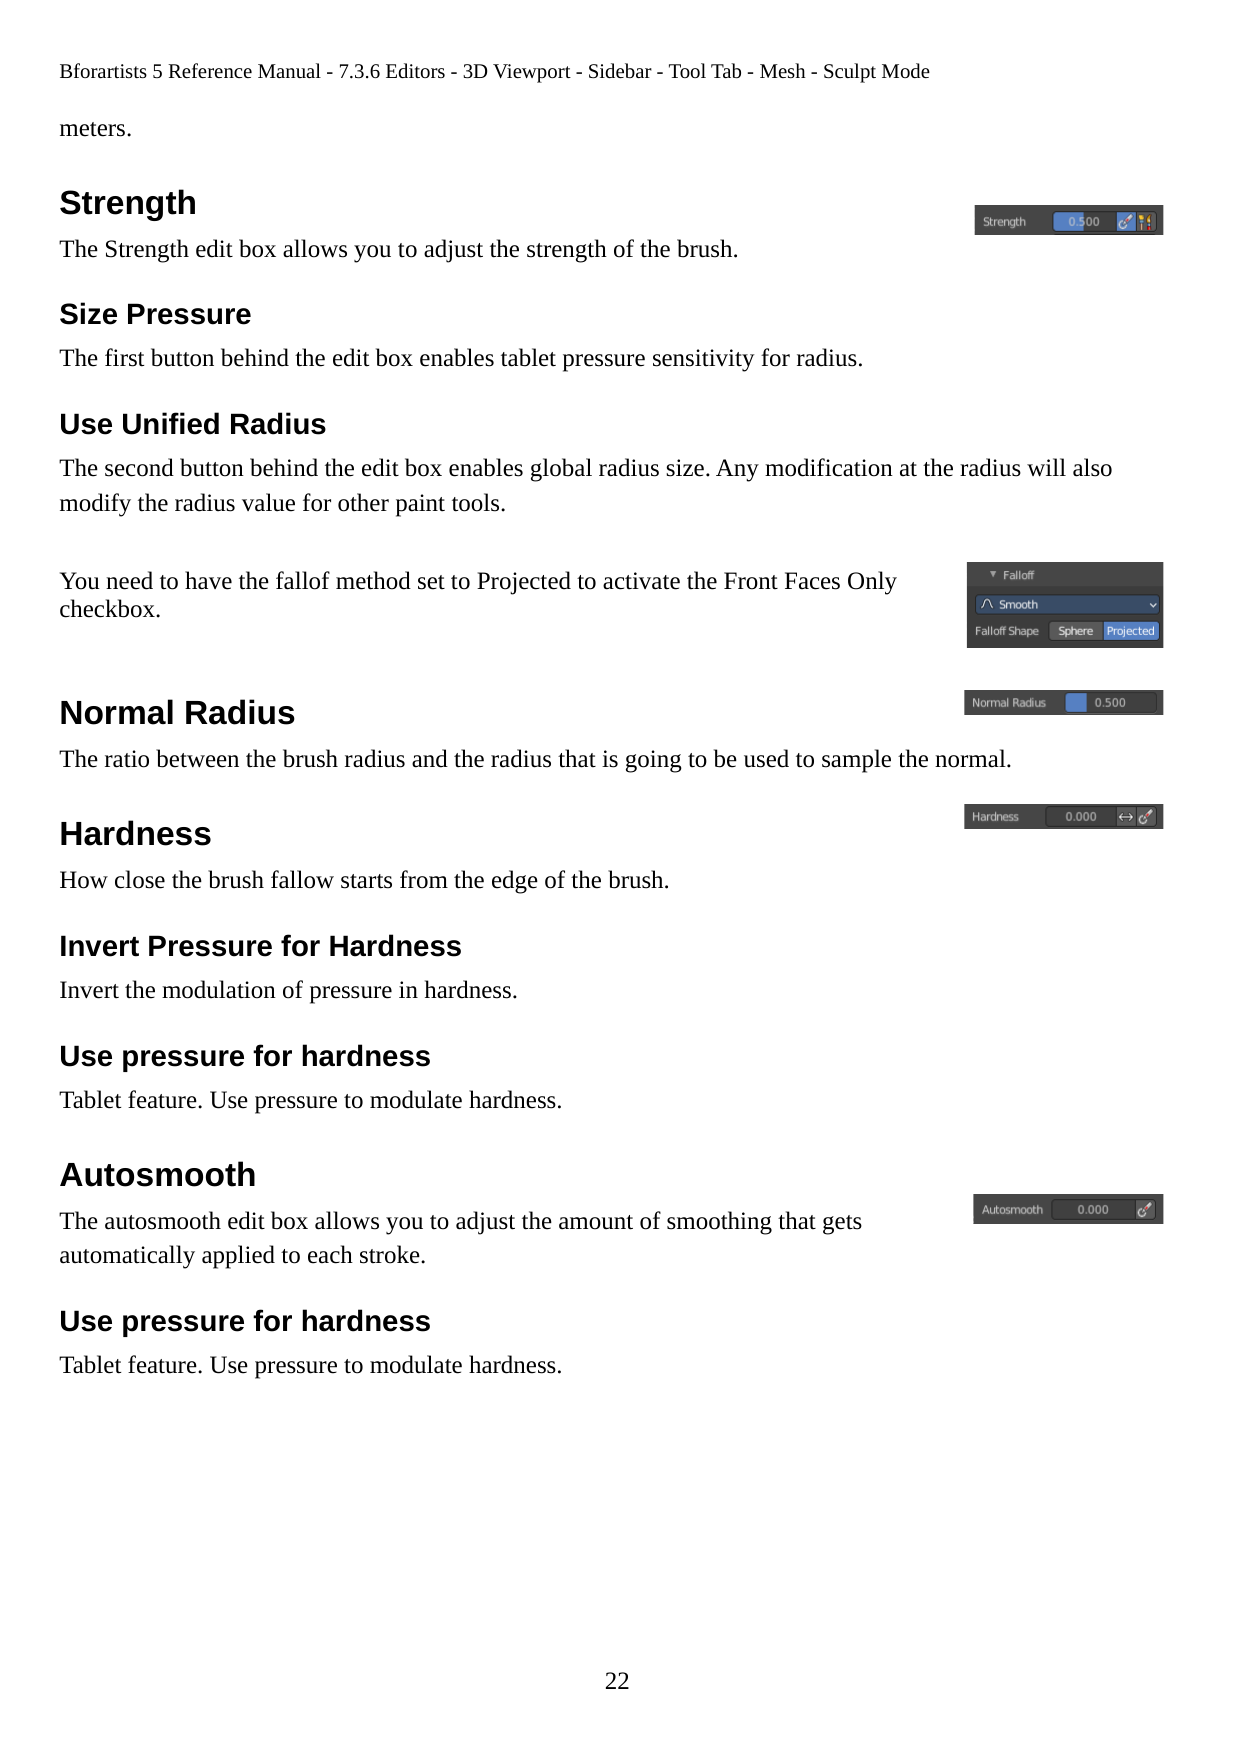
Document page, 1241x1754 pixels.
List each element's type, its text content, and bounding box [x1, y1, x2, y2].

subtitle Normal Radius [59, 693, 1181, 732]
subtitle Use Unified Radius [59, 407, 1181, 441]
subtitle Strength [59, 182, 1181, 221]
picture [966, 562, 1164, 648]
text The Strength edit box allows you to adjust the strength of the brush. [59, 234, 1181, 262]
subtitle Use pressure for hardness [59, 1304, 1181, 1338]
subtitle Use pressure for hardness [59, 1039, 1181, 1073]
text You need to have the fallof method set to Projected to activate the Front Faces Only checkbox. [59, 566, 966, 623]
subtitle Size Pressure [59, 297, 1181, 331]
text The second button behind the edit box enables global radius size. Any modification at the radius will also modify the radius value for other paint tools. [59, 453, 1181, 517]
picture [964, 690, 1164, 715]
text The first button behind the edit box enables tablet pressure sensitivity for radius. [59, 343, 1181, 372]
picture [973, 1194, 1164, 1224]
text Tablet feature. Use pressure to modulate hardness. [59, 1351, 1181, 1379]
picture [964, 804, 1164, 829]
subtitle Invert Pressure for Hardness [59, 929, 1181, 963]
text meters. [59, 113, 1181, 141]
text The ratio between the brush radius and the radius that is going to be used to sample the normal. [59, 744, 1181, 773]
text The autosmooth edit box allows you to adjust the amount of smoothing that gets automatically applied to each stroke. [59, 1206, 1181, 1269]
subtitle Autosmooth [59, 1155, 1181, 1194]
text Invert the modulation of pressure in hardness. [59, 975, 1181, 1004]
subtitle Hardness [59, 814, 1181, 853]
text Tablet feature. Use pressure to modulate hardness. [59, 1085, 1181, 1114]
picture [974, 205, 1164, 235]
text How close the brush fallow starts from the edge of the brush. [59, 865, 1181, 894]
